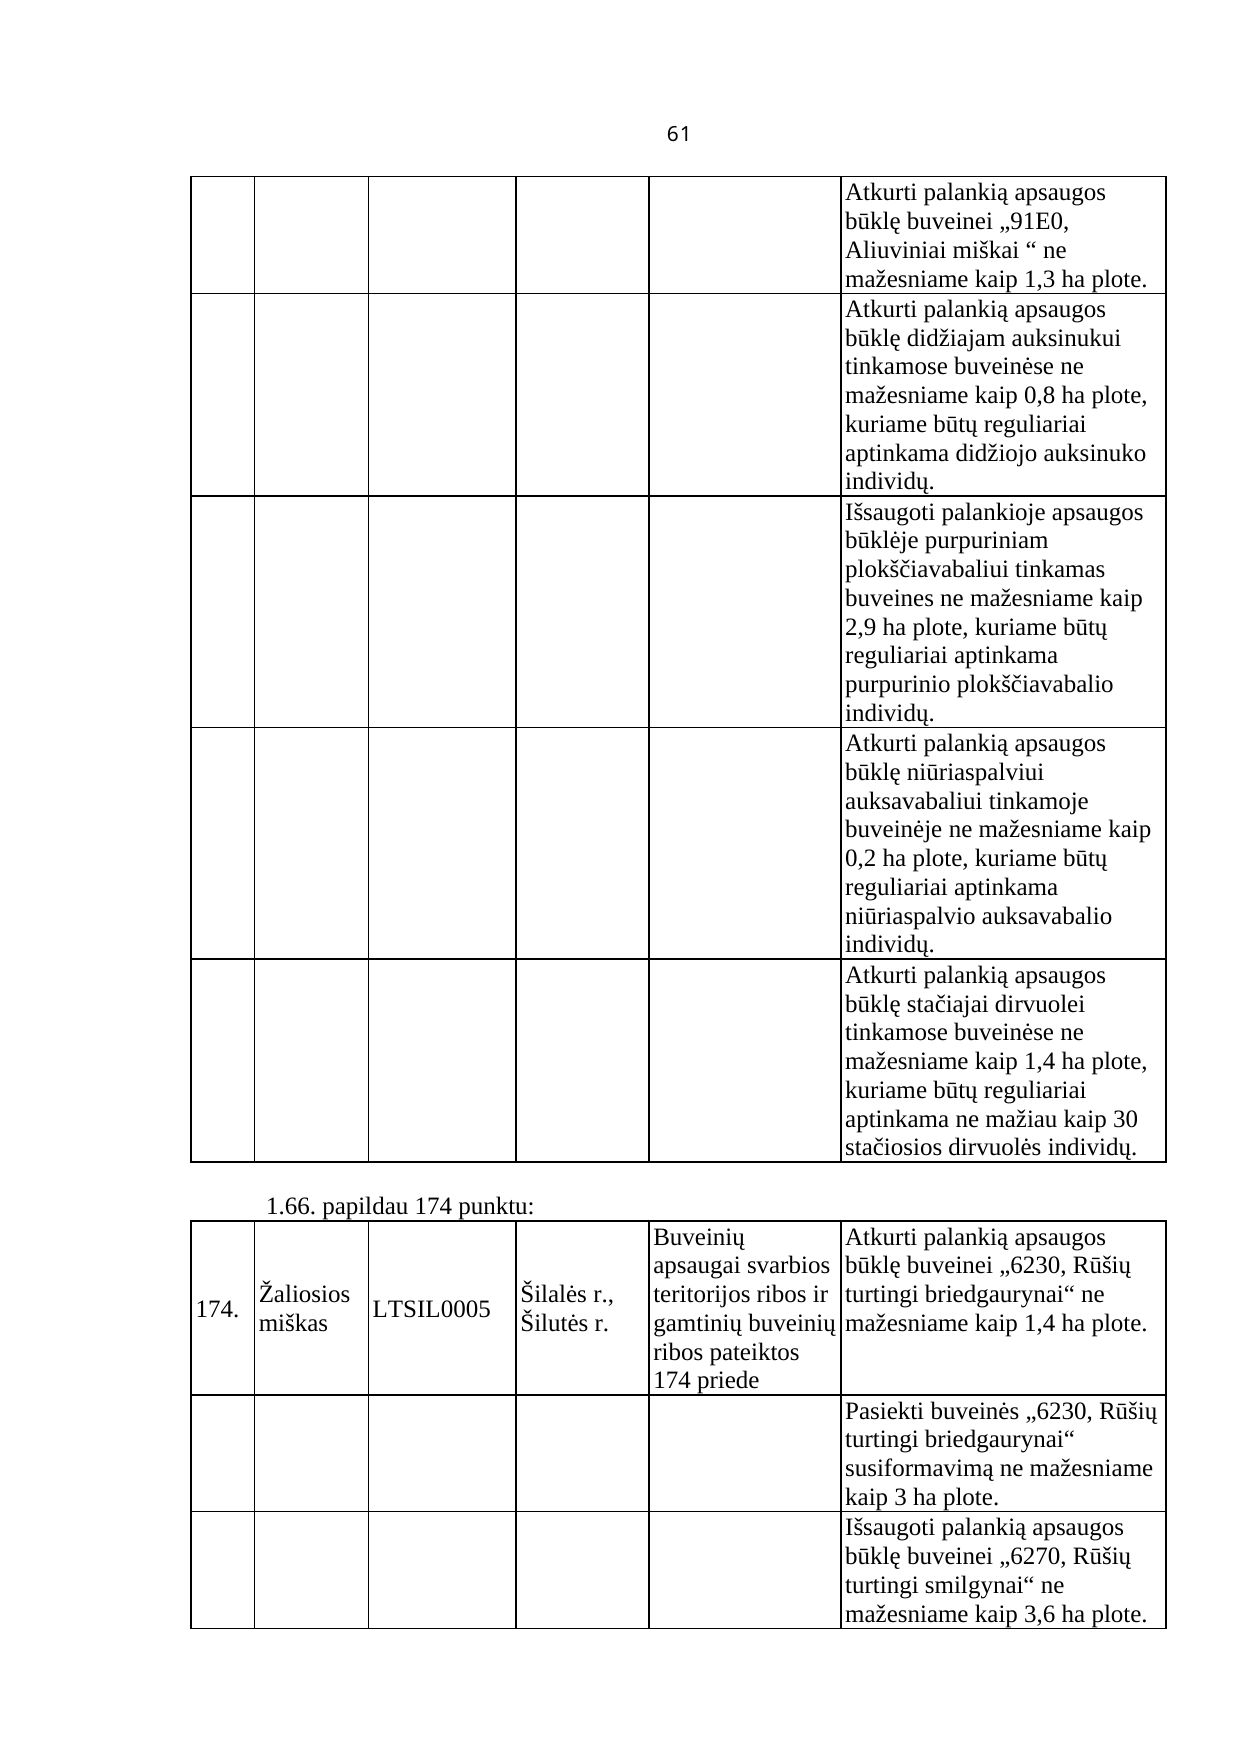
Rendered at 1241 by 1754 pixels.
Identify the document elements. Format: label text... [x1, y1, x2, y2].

table_cell [650, 294, 840, 495]
table_cell Pasiekti buveinės „6230, Rūšių turtingi briedgaurynai“ susiformavimą ne mažesniame kaip 3 ha plote. [842, 1396, 1165, 1511]
table_cell [650, 728, 840, 958]
table_header LTSIL0005 [369, 1222, 515, 1394]
table_cell [369, 960, 515, 1161]
table_cell [192, 177, 254, 292]
table_cell Išsaugoti palankioje apsaugos būklėje purpuriniam plokščiavabaliui tinkamas buveines ne mažesniame kaip 2,9 ha plote, kuriame būtų reguliariai aptinkama purpurinio plokščiavabalio individų. [842, 497, 1165, 727]
table_cell [255, 177, 368, 292]
table_cell [369, 1396, 515, 1511]
table_cell [192, 1396, 254, 1511]
table_cell [650, 497, 840, 727]
table_cell Atkurti palankią apsaugos būklę stačiajai dirvuolei tinkamose buveinėse ne mažesniame kaip 1,4 ha plote, kuriame būtų reguliariai aptinkama ne mažiau kaip 30 stačiosios dirvuolės individų. [842, 960, 1165, 1161]
table_header Žaliosios miškas [255, 1222, 368, 1394]
table_cell [192, 294, 254, 495]
table_cell Atkurti palankią apsaugos būklę didžiajam auksinukui tinkamose buveinėse ne mažesniame kaip 0,8 ha plote, kuriame būtų reguliariai aptinkama didžiojo auksinuko individų. [842, 294, 1165, 495]
table_cell [369, 177, 515, 292]
text 1.66. papildau 174 punktu: [177, 1191, 1181, 1220]
table_cell [517, 960, 648, 1161]
table_cell [255, 960, 368, 1161]
table_cell Išsaugoti palankią apsaugos būklę buveinei „6270, Rūšių turtingi smilgynai“ ne mažesniame kaip 3,6 ha plote. [842, 1512, 1165, 1627]
table_cell [517, 497, 648, 727]
table_header 174. [192, 1222, 254, 1394]
table_cell [650, 960, 840, 1161]
table_cell [650, 1512, 840, 1627]
table_cell [192, 960, 254, 1161]
table_cell [255, 728, 368, 958]
table_cell [192, 1512, 254, 1627]
table_cell [369, 1512, 515, 1627]
table_header Atkurti palankią apsaugos būklę buveinei „6230, Rūšių turtingi briedgaurynai“ ne mažesniame kaip 1,4 ha plote. [842, 1222, 1165, 1394]
table_cell [517, 1396, 648, 1511]
table_cell [255, 497, 368, 727]
table_cell [369, 728, 515, 958]
table_cell [517, 177, 648, 292]
table_cell [369, 294, 515, 495]
table_cell [192, 497, 254, 727]
table_cell [517, 728, 648, 958]
table_cell [650, 1396, 840, 1511]
table_cell [650, 177, 840, 292]
table_header Buveinių apsaugai svarbios teritorijos ribos ir gamtinių buveinių ribos pateiktos 174 priede [650, 1222, 840, 1394]
table_cell Atkurti palankią apsaugos būklę buveinei „91E0, Aliuviniai miškai “ ne mažesniame kaip 1,3 ha plote. [842, 177, 1165, 292]
table_cell [255, 1512, 368, 1627]
table_header Šilalės r., Šilutės r. [517, 1222, 648, 1394]
table_cell [255, 294, 368, 495]
table_cell [369, 497, 515, 727]
table_cell [517, 1512, 648, 1627]
table_cell [255, 1396, 368, 1511]
table_cell [517, 294, 648, 495]
table_cell Atkurti palankią apsaugos būklę niūriaspalviui auksavabaliui tinkamoje buveinėje ne mažesniame kaip 0,2 ha plote, kuriame būtų reguliariai aptinkama niūriaspalvio auksavabalio individų. [842, 728, 1165, 958]
table_cell [192, 728, 254, 958]
